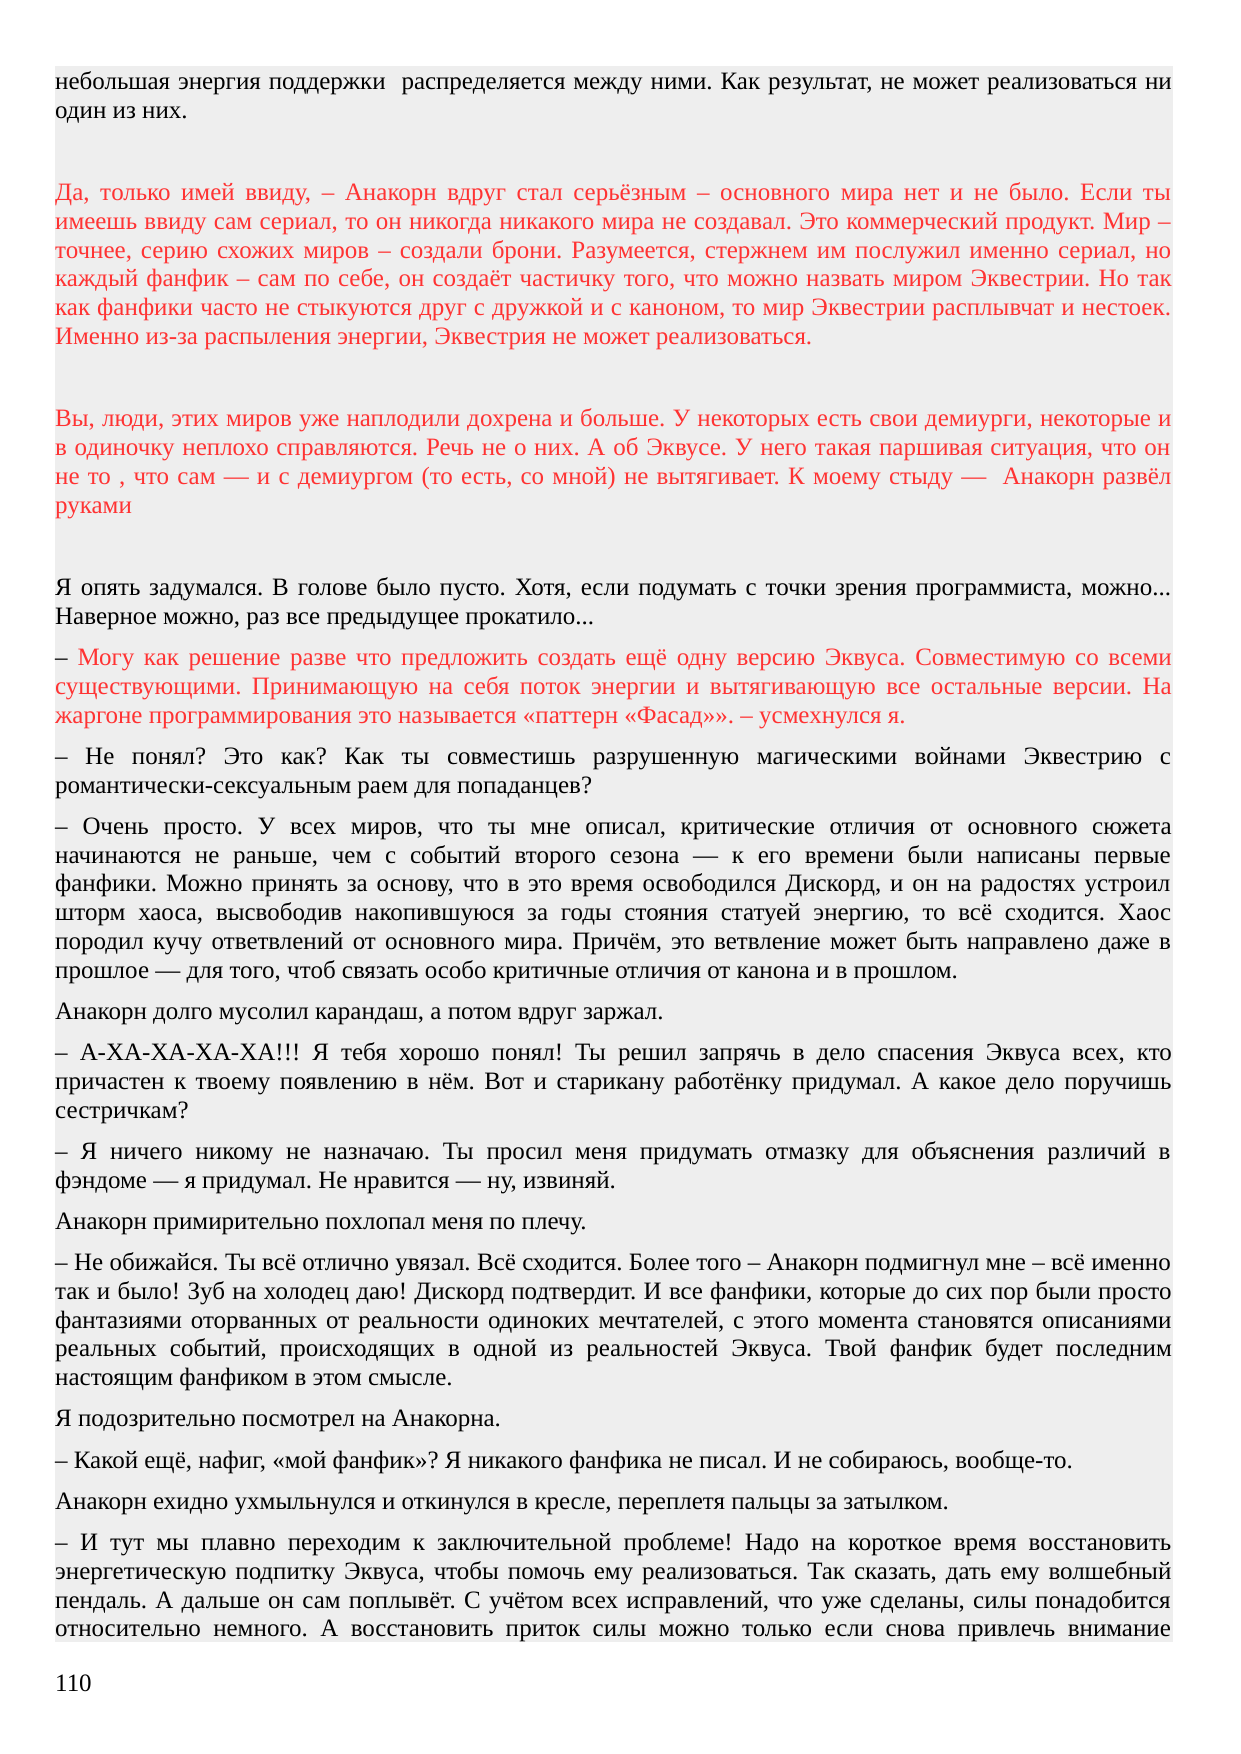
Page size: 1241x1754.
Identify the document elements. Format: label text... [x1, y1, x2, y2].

text Я опять задумался. В голове было пусто. Хотя, если подумать с точки зрения программиста, можно... Наверное можно, раз все предыдущее прокатило... [55, 572, 1173, 630]
text Анакорн примирительно похлопал меня по плечу. [55, 1206, 1173, 1235]
text – Не понял? Это как? Как ты совместишь разрушенную магическими войнами Эквестрию с романтически-сексуальным раем для попаданцев? [55, 741, 1173, 798]
text Анакорн долго мусолил карандаш, а потом вдруг заржал. [55, 996, 1173, 1025]
text Да, только имей ввиду, – Анакорн вдруг стал серьёзным – основного мира нет и не было. Если ты имеешь ввиду сам сериал, то он никогда никакого мира не создавал. Это коммерческий продукт. Мир – точнее, серию схожих миров – создали брони. Разумеется, стержнем им послужил именно сериал, но каждый фанфик – сам по себе, он создаёт частичку того, что можно назвать миром Эквестрии. Но так как фанфики часто не стыкуются друг с дружкой и с каноном, то мир Эквестрии расплывчат и нестоек. Именно из-за распыления энергии, Эквестрия не может реализоваться. [55, 177, 1173, 350]
text – А-ХА-ХА-ХА-ХА!!! Я тебя хорошо понял! Ты решил запрячь в дело спасения Эквуса всех, кто причастен к твоему появлению в нём. Вот и старикану работёнку придумал. А какое дело поручишь сестричкам? [55, 1037, 1173, 1123]
text – Какой ещё, нафиг, «мой фанфик»? Я никакого фанфика не писал. И не собираюсь, вообще-то. [55, 1445, 1173, 1473]
text Вы, люди, этих миров уже наплодили дохрена и больше. У некоторых есть свои демиурги, некоторые и в одиночку неплохо справляются. Речь не о них. А об Эквусе. У него такая паршивая ситуация, что он не то , что сам — и с демиургом (то есть, со мной) не вытягивает. К моему стыду — Анакорн развёл руками [55, 403, 1173, 518]
text Я подозрительно посмотрел на Анакорна. [55, 1403, 1173, 1432]
text – Очень просто. У всех миров, что ты мне описал, критические отличия от основного сюжета начинаются не раньше, чем с событий второго сезона — к его времени были написаны первые фанфики. Можно принять за основу, что в это время освободился Дискорд, и он на радостях устроил шторм хаоса, высвободив накопившуюся за годы стояния статуей энергию, то всё сходится. Хаос породил кучу ответвлений от основного мира. Причём, это ветвление может быть направлено даже в прошлое — для того, чтоб связать особо критичные отличия от канона и в прошлом. [55, 811, 1173, 983]
text небольшая энергия поддержки распределяется между ними. Как результат, не может реализоваться ни один из них. [55, 66, 1173, 123]
text Анакорн ехидно ухмыльнулся и откинулся в кресле, переплетя пальцы за затылком. [55, 1486, 1173, 1515]
text – Могу как решение разве что предложить создать ещё одну версию Эквуса. Совместимую со всеми существующими. Принимающую на себя поток энергии и вытягивающую все остальные версии. На жаргоне программирования это называется «паттерн «Фасад»». – усмехнулся я. [55, 642, 1173, 728]
text – Я ничего никому не назначаю. Ты просил меня придумать отмазку для объяснения различий в фэндоме — я придумал. Не нравится — ну, извиняй. [55, 1136, 1173, 1193]
text – И тут мы плавно переходим к заключительной проблеме! Надо на короткое время восстановить энергетическую подпитку Эквуса, чтобы помочь ему реализоваться. Так сказать, дать ему волшебный пендаль. А дальше он сам поплывёт. С учётом всех исправлений, что уже сделаны, силы понадобится относительно немного. А восстановить приток силы можно только если снова привлечь внимание [55, 1527, 1173, 1642]
text – Не обижайся. Ты всё отлично увязал. Всё сходится. Более того – Анакорн подмигнул мне – всё именно так и было! Зуб на холодец даю! Дискорд подтвердит. И все фанфики, которые до сих пор были просто фантазиями оторванных от реальности одиноких мечтателей, с этого момента становятся описаниями реальных событий, происходящих в одной из реальностей Эквуса. Твой фанфик будет последним настоящим фанфиком в этом смысле. [55, 1247, 1173, 1391]
